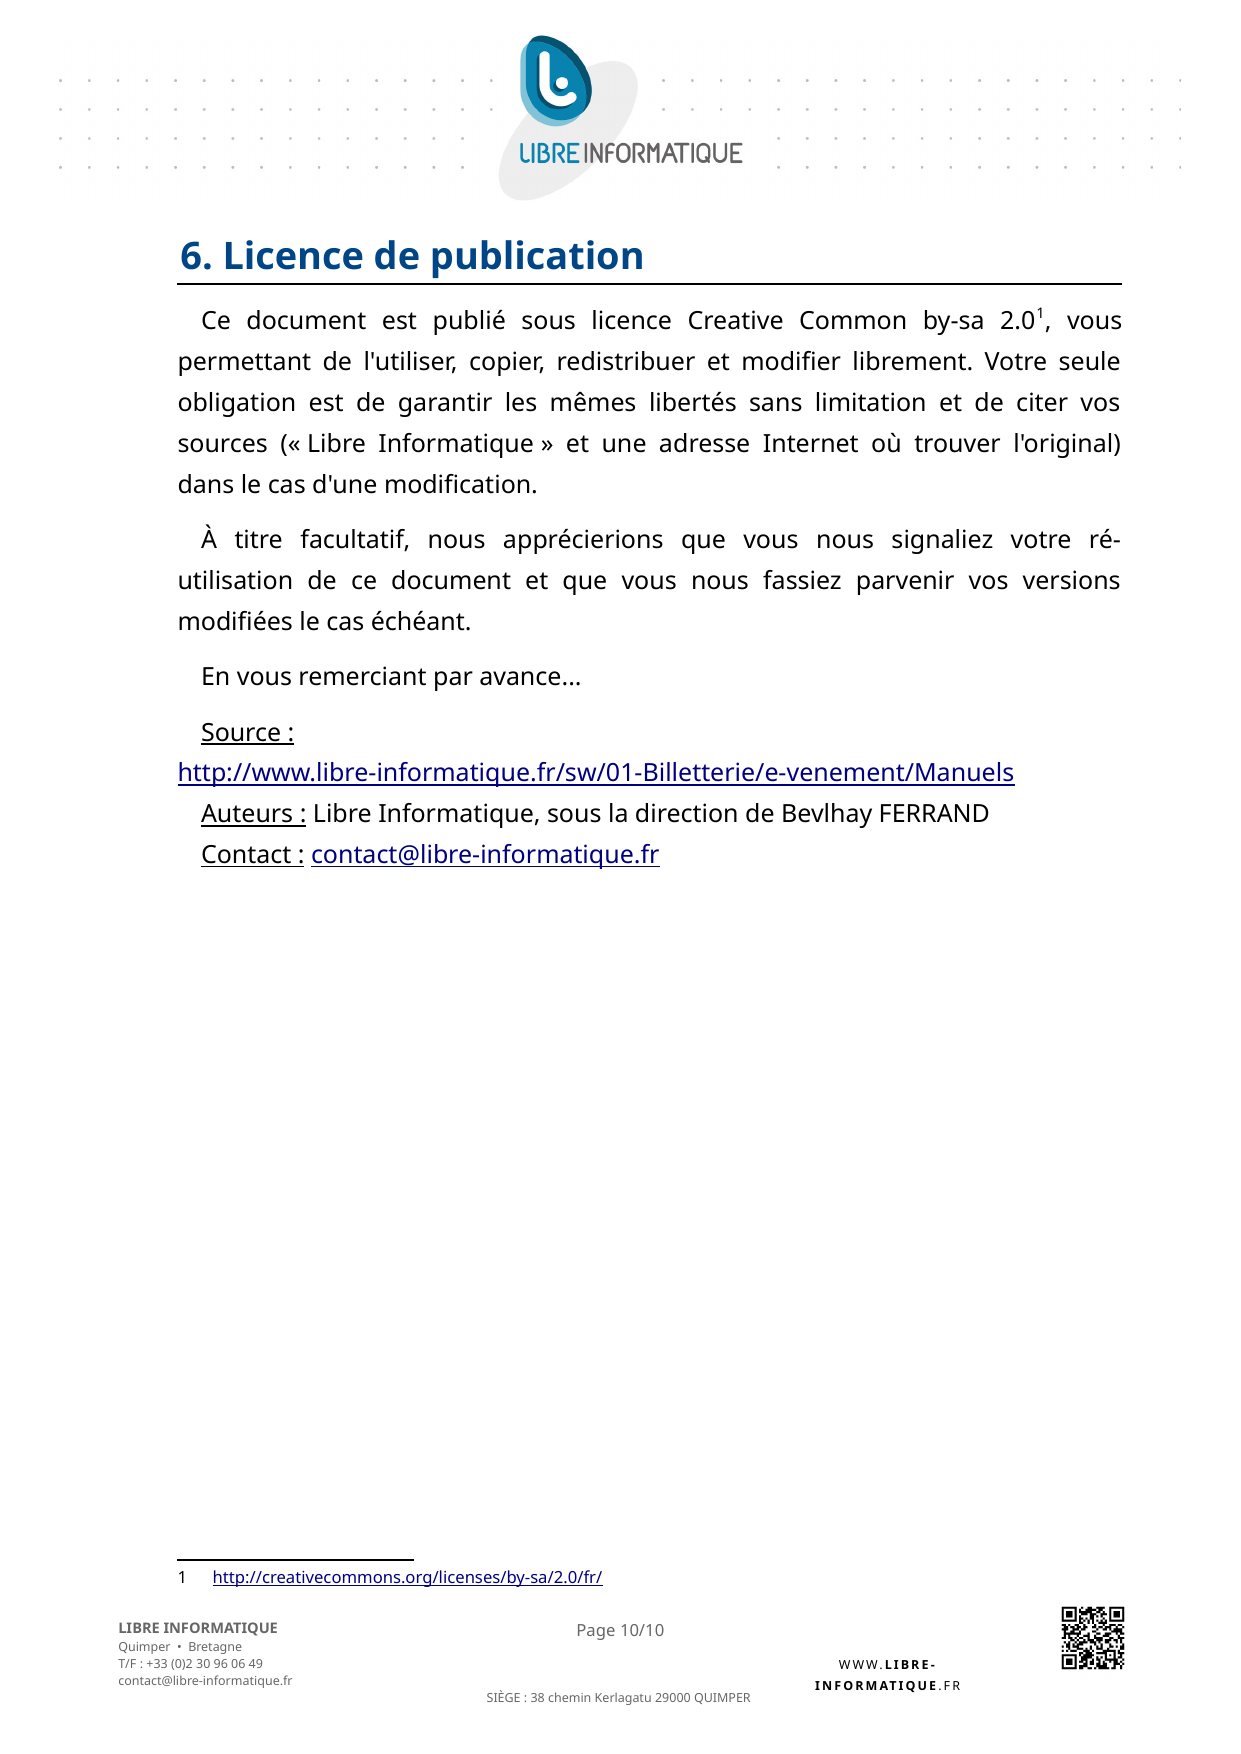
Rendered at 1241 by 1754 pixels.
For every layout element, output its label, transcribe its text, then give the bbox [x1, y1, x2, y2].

text Ce document est publié sous licence Creative Common by-sa 2.0, vous permettant de l'utiliser, copier, redistribuer et modifier librement. Votre seule obligation est de garantir les mêmes libertés sans limitation et de citer vos sources (« Libre Informatique » et une adresse Internet où trouver l'original) dans le cas d'une modification. [177, 303, 1122, 500]
picture [1051, 1596, 1135, 1680]
text Contact : contact@libre-informatique.fr [177, 837, 1122, 871]
text http://creativecommons.org/licenses/by-sa/2.0/fr/ [177, 1566, 1122, 1589]
picture [540, 52, 576, 106]
text Auteurs : Libre Informatique, sous la direction de Bevlhay FERRAND [177, 796, 1122, 830]
text En vous remerciant par avance... [177, 659, 1122, 693]
text Source : http://www.libre-informatique.fr/sw/01-Billetterie/e-venement/Manuels [177, 714, 1122, 789]
picture [557, 78, 567, 88]
subtitle Licence de publication [177, 226, 1122, 283]
picture [59, 35, 1182, 201]
text À titre facultatif, nous apprécierions que vous nous signaliez votre ré-utilisation de ce document et que vous nous fassiez parvenir vos versions modifiées le cas échéant. [177, 522, 1122, 637]
